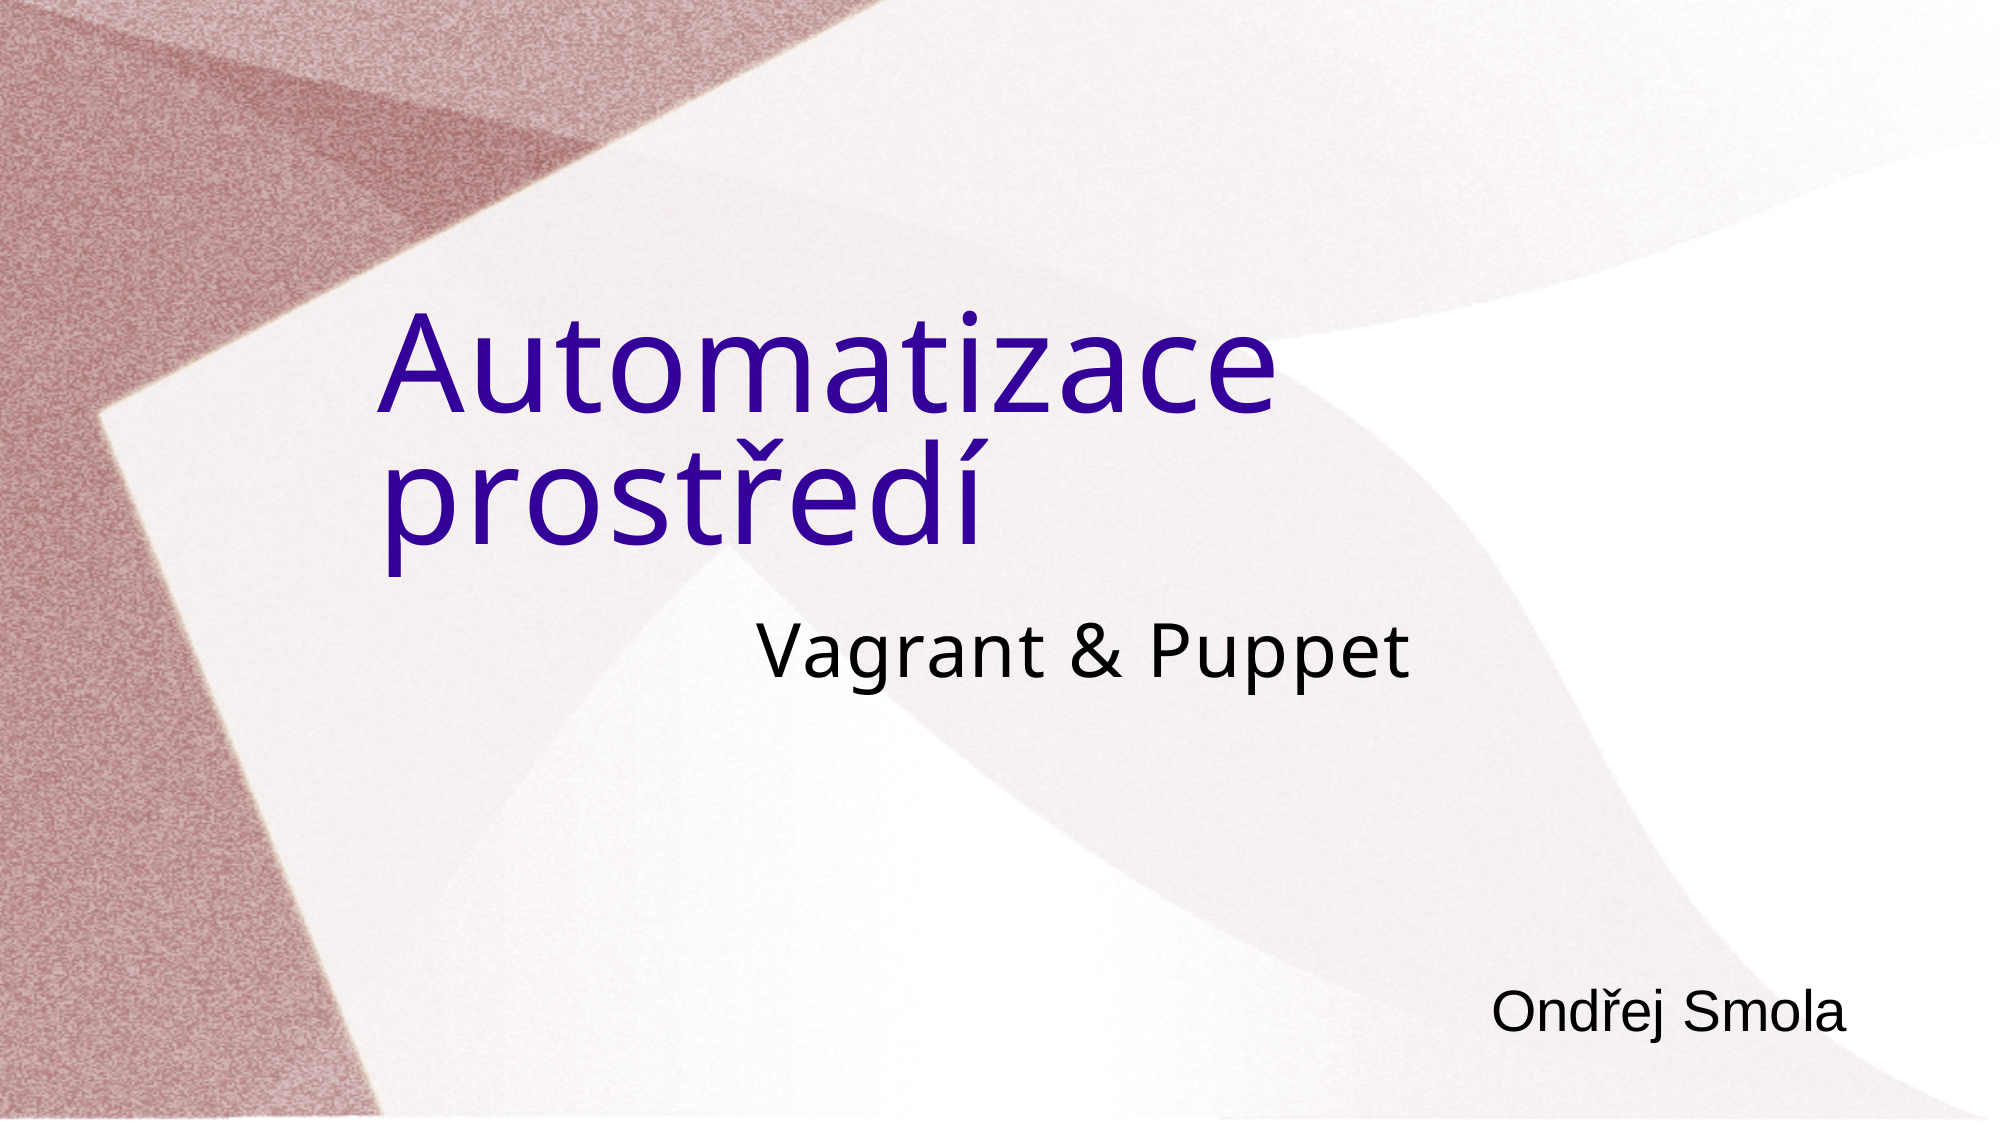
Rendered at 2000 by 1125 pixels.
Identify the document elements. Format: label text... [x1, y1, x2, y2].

text_box Vagrant & Puppet [720, 590, 1548, 697]
title Automatizace prostředí [362, 425, 1855, 579]
text_box Ondřej Smola [1476, 971, 1949, 1052]
picture [0, 0, 2000, 1125]
